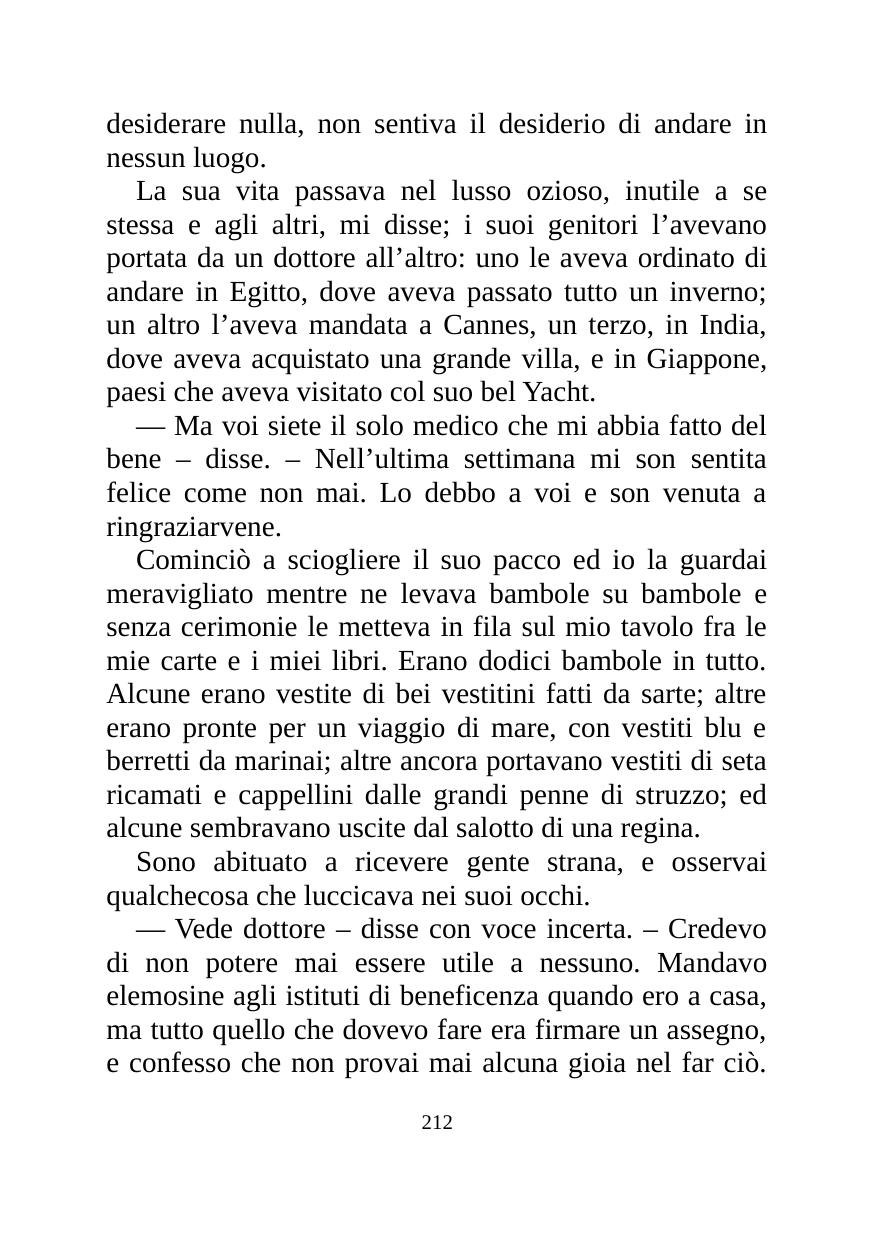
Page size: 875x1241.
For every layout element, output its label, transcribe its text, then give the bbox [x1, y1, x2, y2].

text desiderare nulla, non sentiva il desiderio di andare in nessun luogo. [106, 106, 768, 173]
text Cominciò a sciogliere il suo pacco ed io la guardai meravigliato mentre ne levava bambole su bambole e senza cerimonie le metteva in fila sul mio tavolo fra le mie carte e i miei libri. Erano dodici bambole in tutto. Alcune erano vestite di bei vestitini fatti da sarte; altre erano pronte per un viaggio di mare, con vestiti blu e berretti da marinai; altre ancora portavano vestiti di seta ricamati e cappellini dalle grandi penne di struzzo; ed alcune sembravano uscite dal salotto di una regina. [106, 542, 768, 844]
text — Ma voi siete il solo medico che mi abbia fatto del bene – disse. – Nell’ultima settimana mi son sentita felice come non mai. Lo debbo a voi e son venuta a ringraziarvene. [106, 408, 768, 542]
text La sua vita passava nel lusso ozioso, inutile a se stessa e agli altri, mi disse; i suoi genitori l’avevano portata da un dottore all’altro: uno le aveva ordinato di andare in Egitto, dove aveva passato tutto un inverno; un altro l’aveva mandata a Cannes, un terzo, in India, dove aveva acquistato una grande villa, e in Giappone, paesi che aveva visitato col suo bel Yacht. [106, 173, 768, 408]
text — Vede dottore – disse con voce incerta. – Credevo di non potere mai essere utile a nessuno. Mandavo elemosine agli istituti di beneficenza quando ero a casa, ma tutto quello che dovevo fare era firmare un assegno, e confesso che non provai mai alcuna gioia nel far ciò. [106, 911, 768, 1079]
text Sono abituato a ricevere gente strana, e osservai qualchecosa che luccicava nei suoi occhi. [106, 844, 768, 911]
